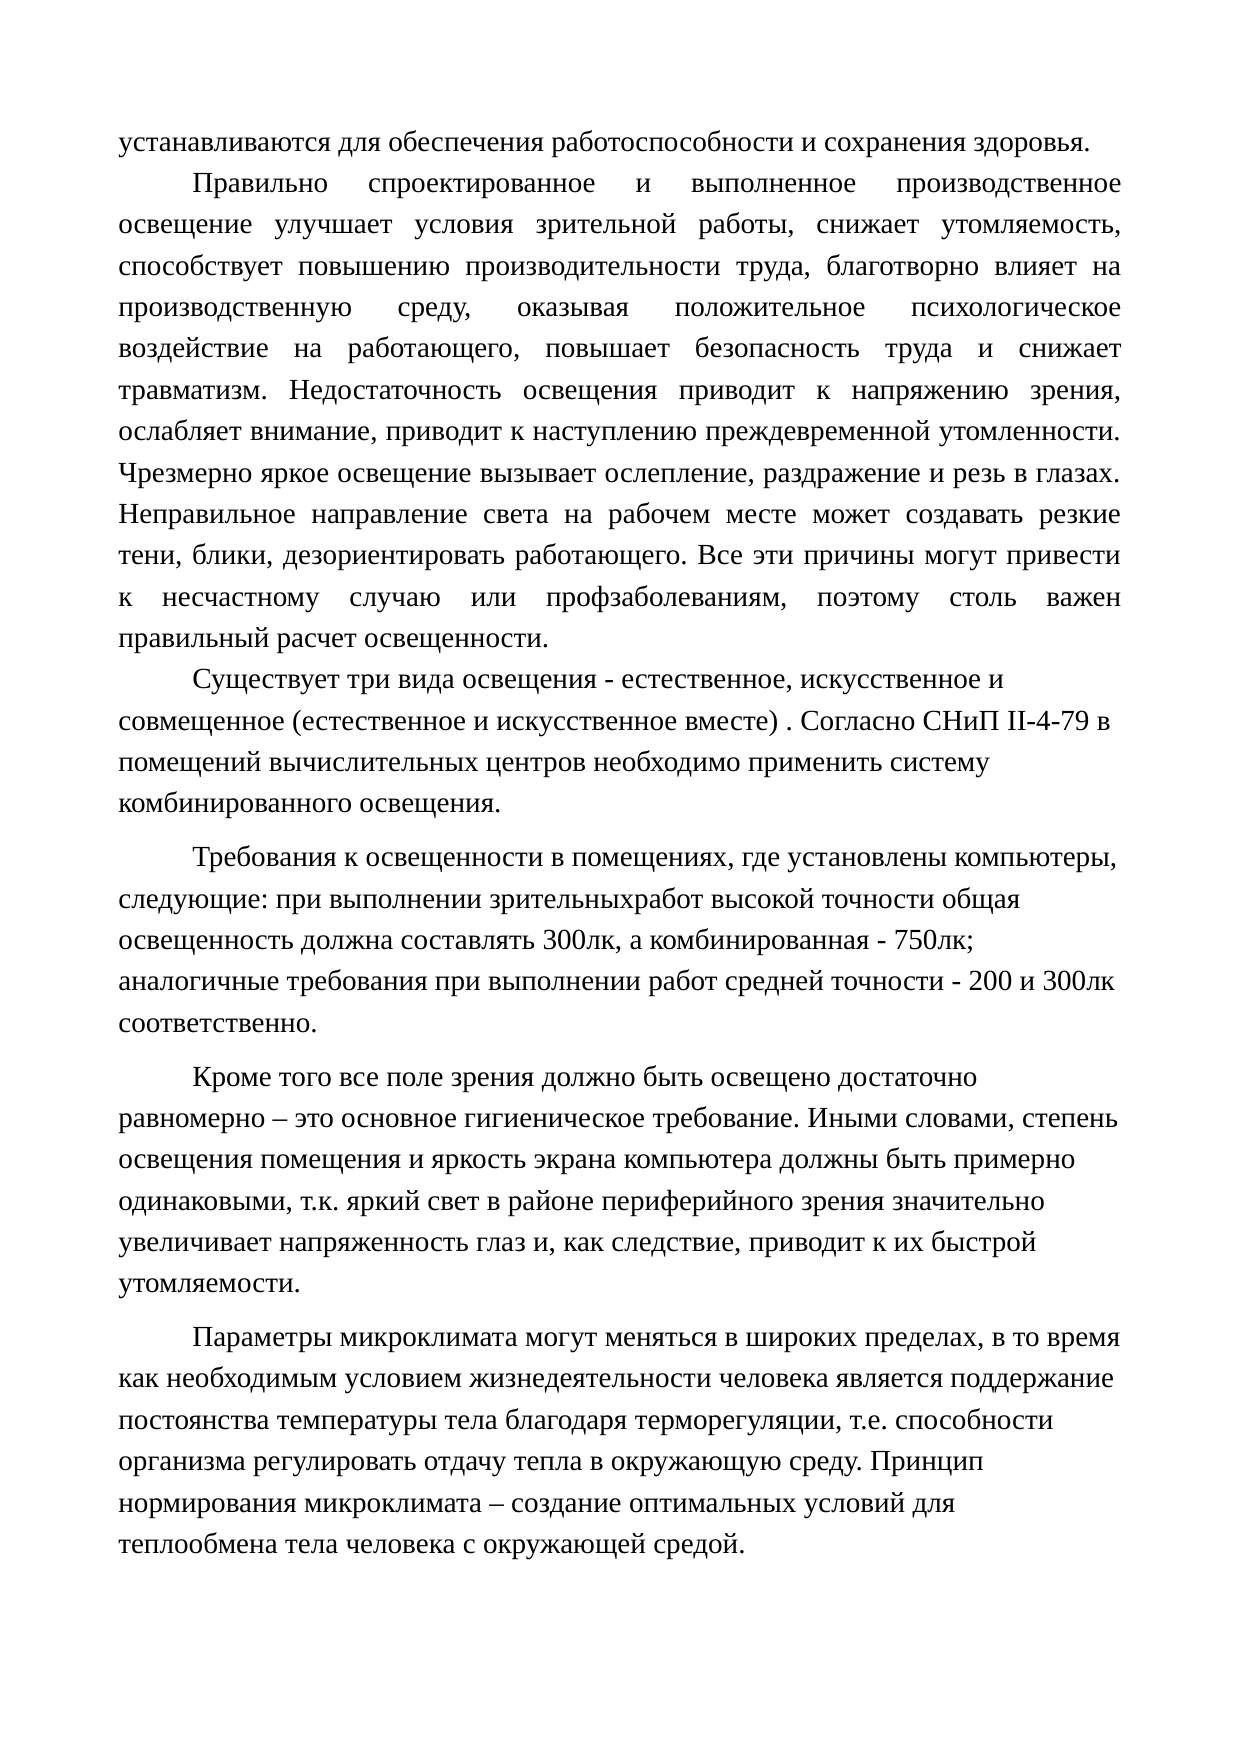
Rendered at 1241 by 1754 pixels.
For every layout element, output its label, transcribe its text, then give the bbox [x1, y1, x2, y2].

text устанавливаются для обеспечения работоспособности и сохранения здоровья. [118, 118, 1122, 159]
text Существует три вида освещения - естественное, искусственное и совмещенное (естественное и искусственное вместе) . Согласно СНиП II-4-79 в помещений вычислительных центров необходимо применить систему комбинированного освещения. [118, 656, 1122, 821]
text Параметры микроклимата могут меняться в широких пределах, в то время как необходимым условием жизнедеятельности человека является поддержание постоянства температуры тела благодаря терморегуляции, т.е. способности организма регулировать отдачу тепла в окружающую среду. Принцип нормирования микроклимата – создание оптимальных условий для теплообмена тела человека с окружающей средой. [118, 1313, 1122, 1562]
text Кроме того все поле зрения должно быть освещено достаточно равномерно – это основное гигиеническое требование. Иными словами, степень освещения помещения и яркость экрана компьютера должны быть примерно одинаковыми, т.к. яркий свет в районе периферийного зрения значительно увеличивает напряженность глаз и, как следствие, приводит к их быстрой утомляемости. [118, 1053, 1122, 1301]
text Требования к освещенности в помещениях, где установлены компьютеры, следующие: при выполнении зрительныхработ высокой точности общая освещенность должна составлять 300лк, а комбинированная - 750лк; аналогичные требования при выполнении работ средней точности - 200 и 300лк соответственно. [118, 834, 1122, 1040]
text Правильно спроектированное и выполненное производственное освещение улучшает условия зрительной работы, снижает утомляемость, способствует повышению производительности труда, благотворно влияет на производственную среду, оказывая положительное психологическое воздействие на работающего, повышает безопасность труда и снижает травматизм. Недостаточность освещения приводит к напряжению зрения, ослабляет внимание, приводит к наступлению преждевременной утомленности. Чрезмерно яркое освещение вызывает ослепление, раздражение и резь в глазах. Неправильное направление света на рабочем месте может создавать резкие тени, блики, дезориентировать работающего. Все эти причины могут привести к несчастному случаю или профзаболеваниям, поэтому столь важен правильный расчет освещенности. [118, 159, 1122, 656]
